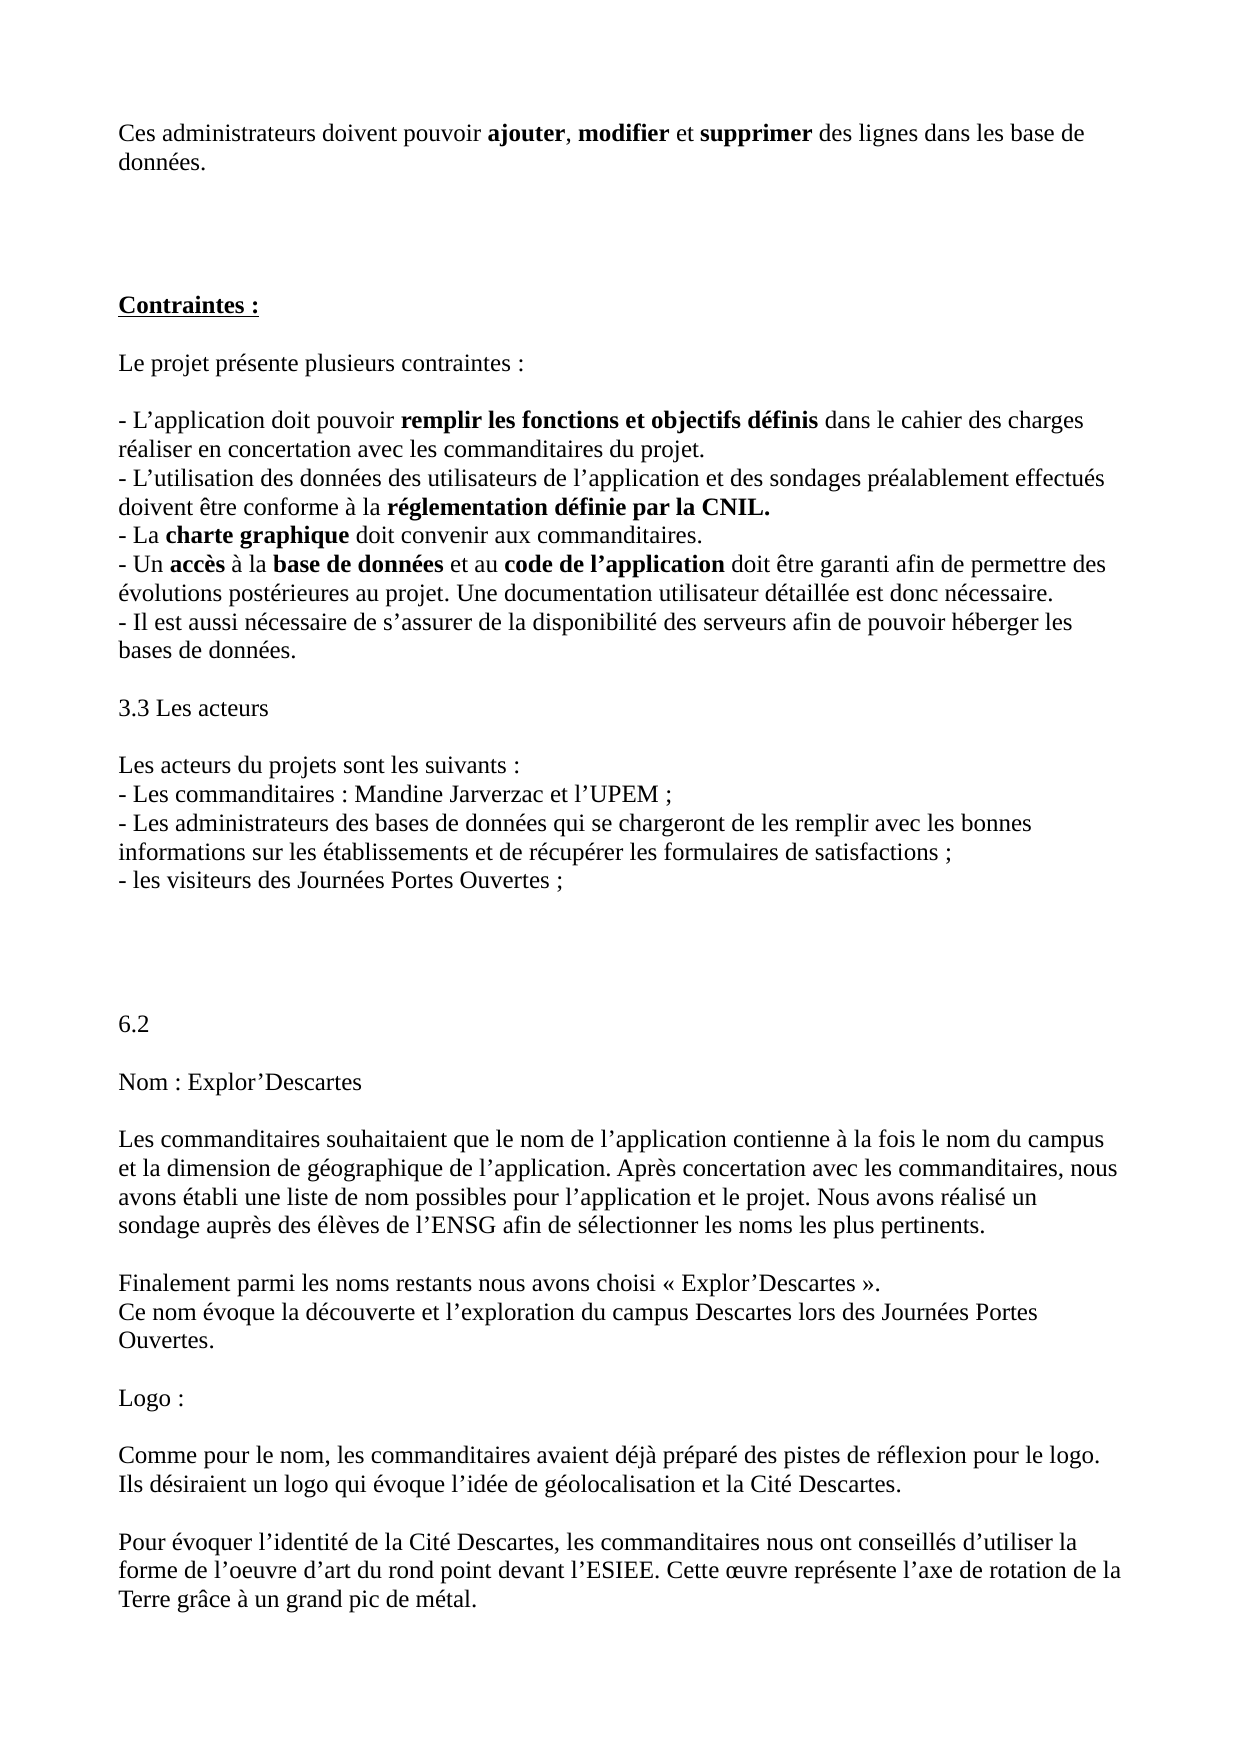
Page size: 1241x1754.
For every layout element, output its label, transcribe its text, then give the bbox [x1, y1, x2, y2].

text - les visiteurs des Journées Portes Ouvertes ; [118, 866, 1122, 894]
text Les commanditaires souhaitaient que le nom de l’application contienne à la fois le nom du campus et la dimension de géographique de l’application. Après concertation avec les commanditaires, nous avons établi une liste de nom possibles pour l’application et le projet. Nous avons réalisé un sondage auprès des élèves de l’ENSG afin de sélectionner les noms les plus pertinents. [118, 1124, 1122, 1239]
text Ils désiraient un logo qui évoque l’idée de géolocalisation et la Cité Descartes. [118, 1469, 1122, 1498]
text - L’utilisation des données des utilisateurs de l’application et des sondages préalablement effectués doivent être conforme à la réglementation définie par la CNIL. [118, 463, 1122, 521]
text - Il est aussi nécessaire de s’assurer de la disponibilité des serveurs afin de pouvoir héberger les bases de données. [118, 607, 1122, 664]
text Logo : [118, 1383, 1122, 1412]
text Le projet présente plusieurs contraintes : [118, 348, 1122, 377]
text Ces administrateurs doivent pouvoir ajouter, modifier et supprimer des lignes dans les base de données. [118, 118, 1122, 176]
text Contraintes : [118, 291, 1122, 319]
text Les acteurs du projets sont les suivants : [118, 751, 1122, 779]
text 6.2 [118, 1009, 1122, 1038]
text - Un accès à la base de données et au code de l’application doit être garanti afin de permettre des évolutions postérieures au projet. Une documentation utilisateur détaillée est donc nécessaire. [118, 549, 1122, 607]
text - L’application doit pouvoir remplir les fonctions et objectifs définis dans le cahier des charges réaliser en concertation avec les commanditaires du projet. [118, 406, 1122, 463]
text Ce nom évoque la découverte et l’exploration du campus Descartes lors des Journées Portes Ouvertes. [118, 1297, 1122, 1354]
text Finalement parmi les noms restants nous avons choisi « Explor’Descartes ». [118, 1268, 1122, 1297]
text Comme pour le nom, les commanditaires avaient déjà préparé des pistes de réflexion pour le logo. [118, 1441, 1122, 1469]
text - La charte graphique doit convenir aux commanditaires. [118, 521, 1122, 549]
text - Les administrateurs des bases de données qui se chargeront de les remplir avec les bonnes informations sur les établissements et de récupérer les formulaires de satisfactions ; [118, 808, 1122, 866]
text 3.3 Les acteurs [118, 693, 1122, 722]
text - Les commanditaires : Mandine Jarverzac et l’UPEM ; [118, 779, 1122, 808]
text Pour évoquer l’identité de la Cité Descartes, les commanditaires nous ont conseillés d’utiliser la forme de l’oeuvre d’art du rond point devant l’ESIEE. Cette œuvre représente l’axe de rotation de la Terre grâce à un grand pic de métal. [118, 1527, 1122, 1613]
text Nom : Explor’Descartes [118, 1067, 1122, 1096]
